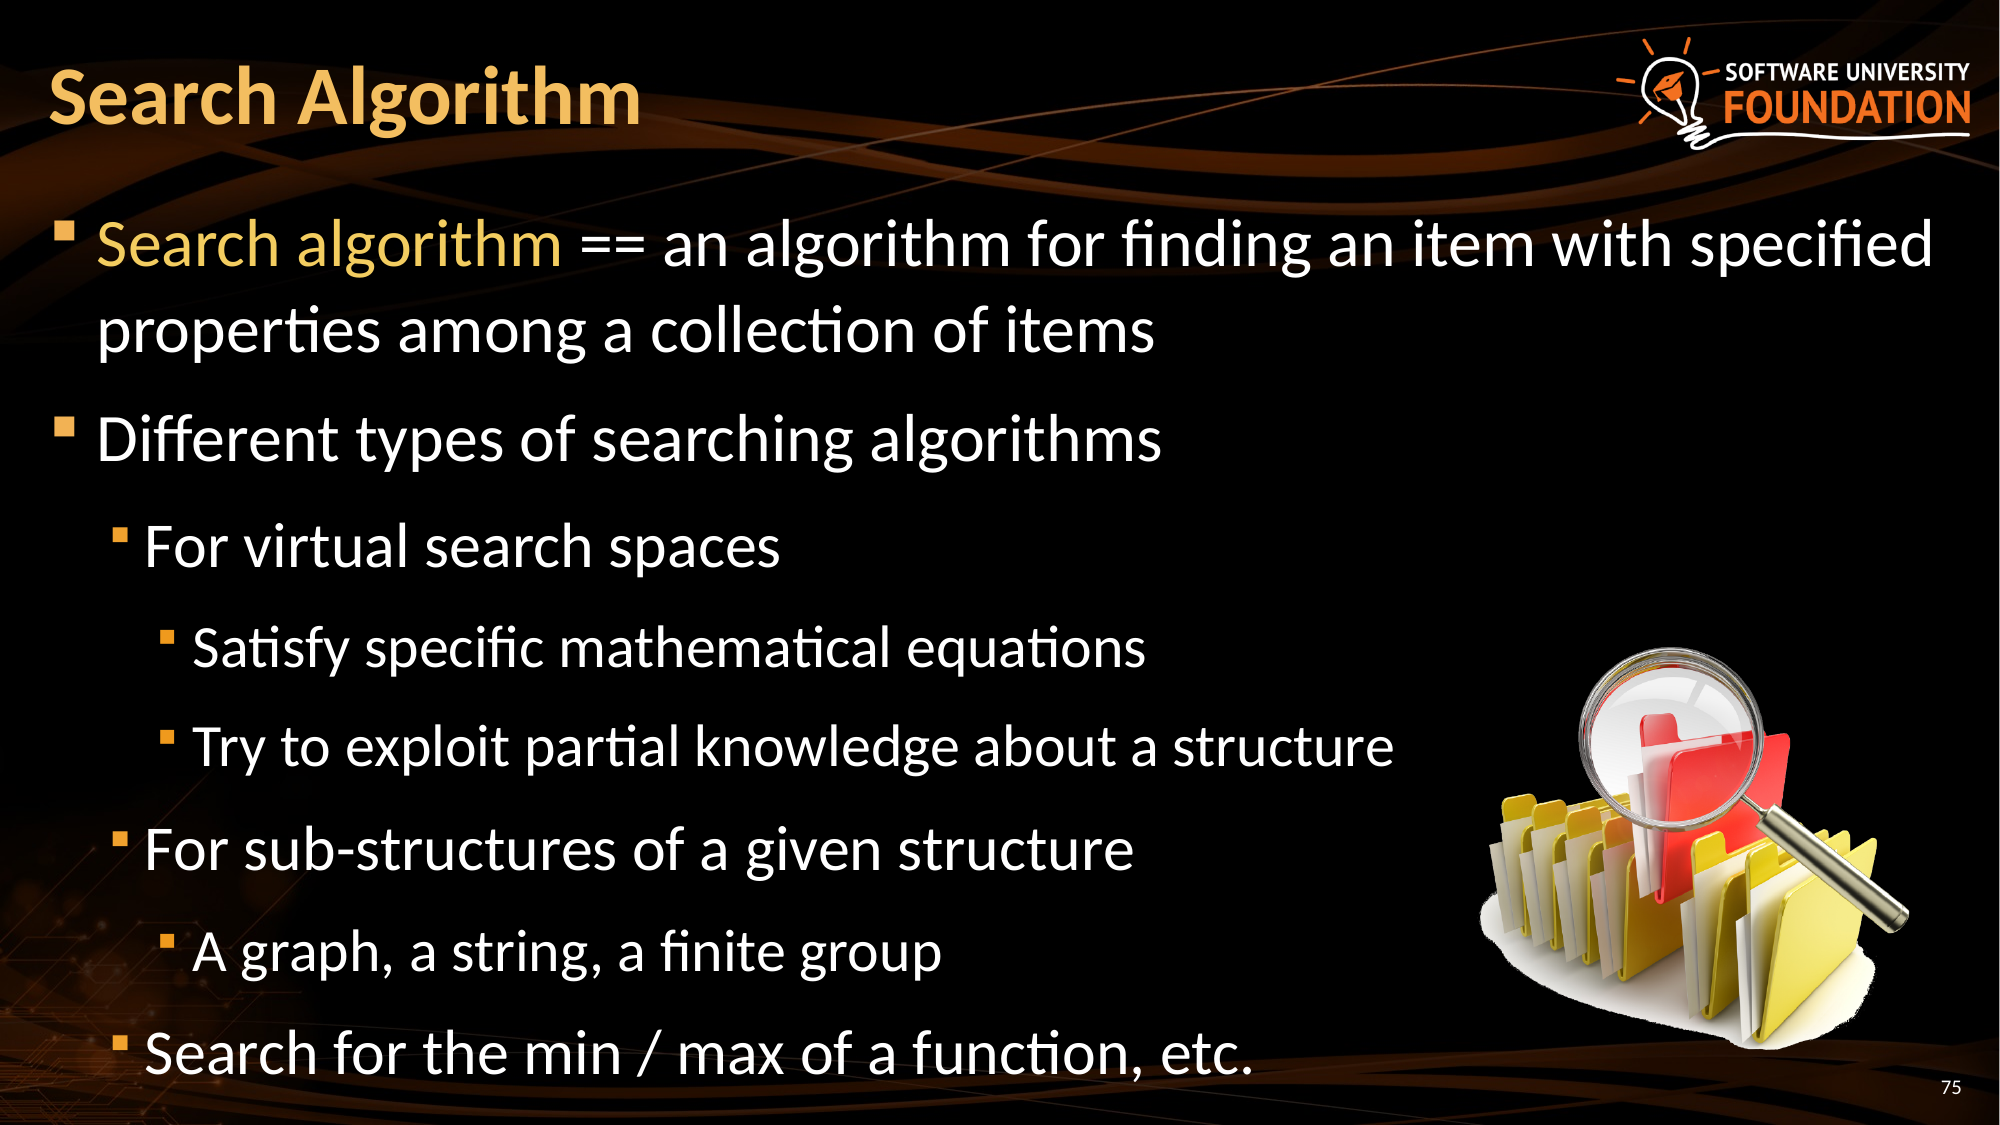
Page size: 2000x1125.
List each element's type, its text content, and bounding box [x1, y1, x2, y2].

list Search algorithm == an algorithm for finding an item with specified properties among a collection of items Different types of searching algorithms For virtual search spaces Satisfy specific mathematical equations Try to exploit partial knowledge about a structure For sub-structures of a given structure A graph, a string, a finite group Search for the min / max of a function, etc. [31, 188, 1968, 1103]
title Search Algorithm [30, 6, 1602, 189]
picture [0, 0, 2000, 1125]
